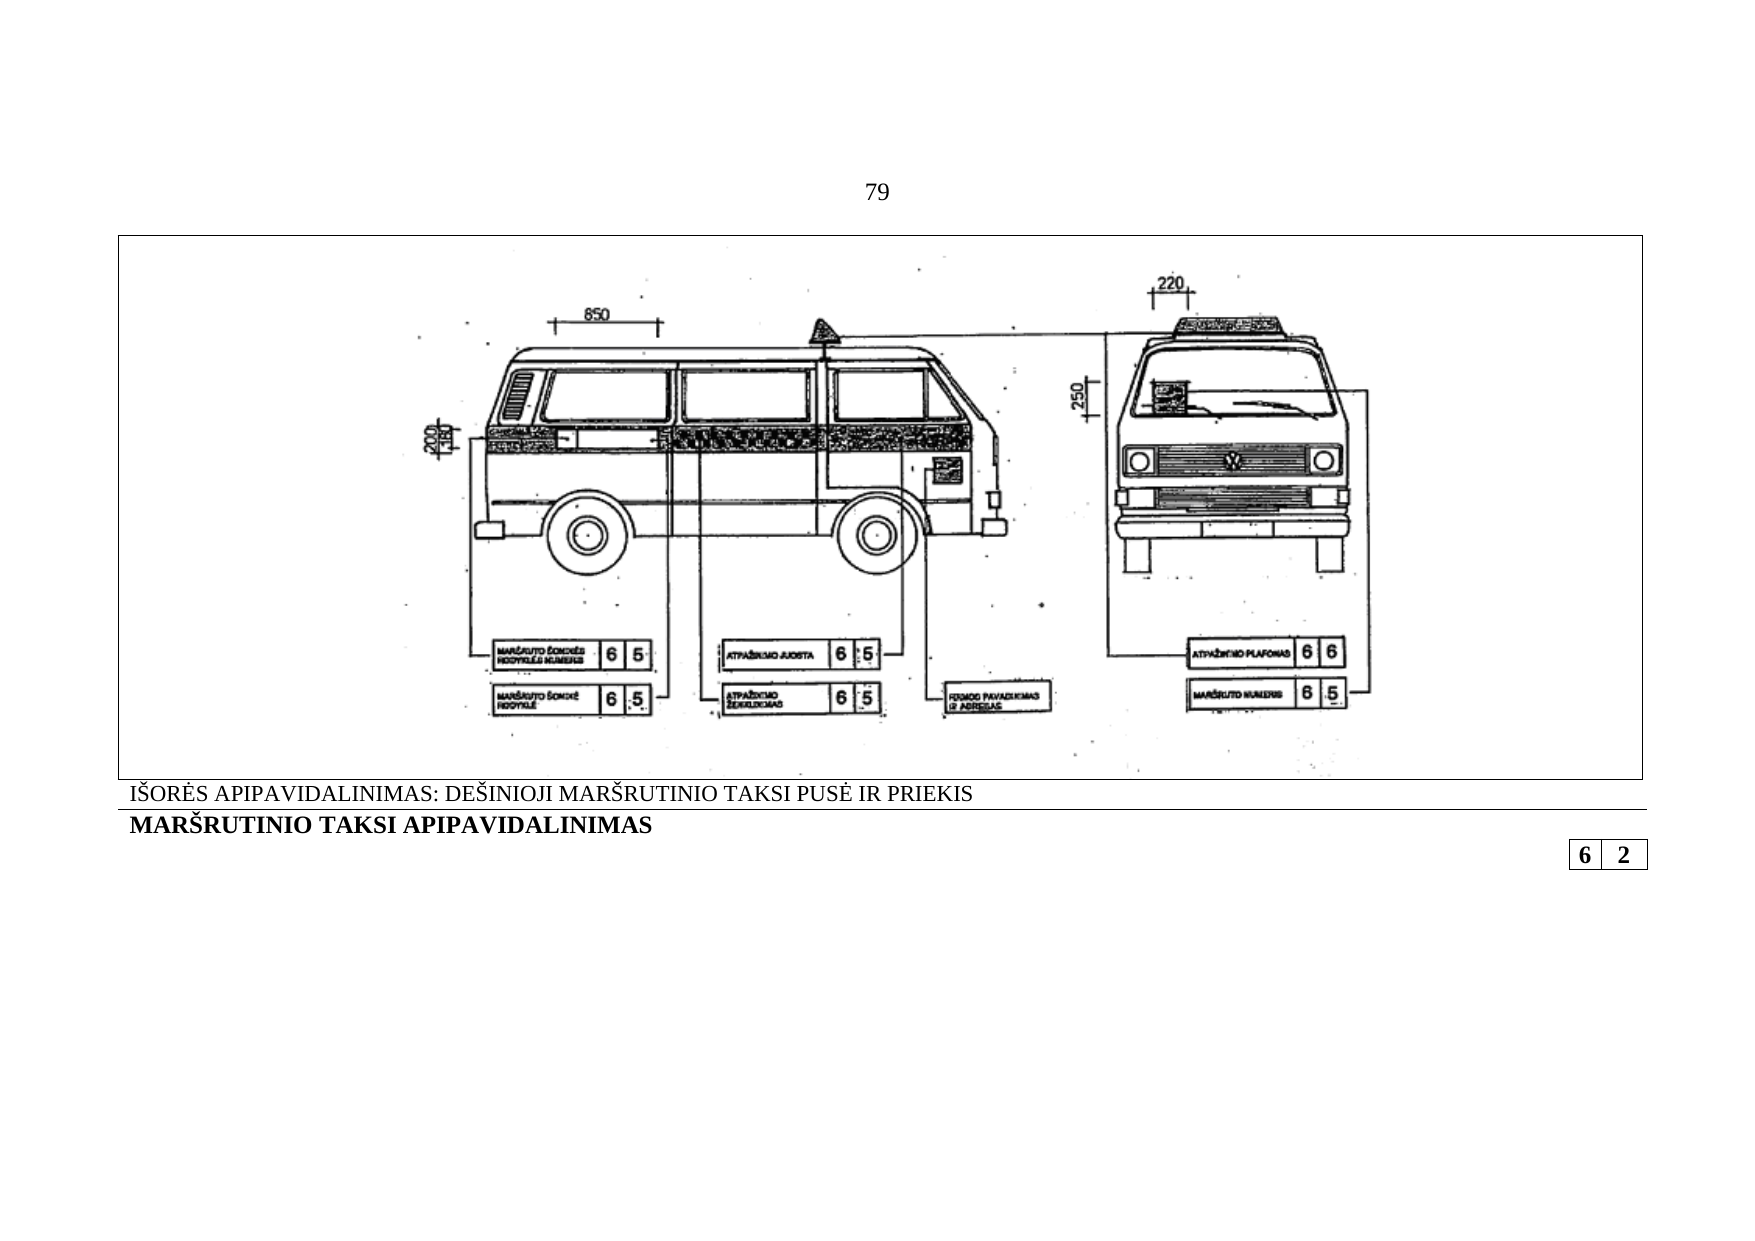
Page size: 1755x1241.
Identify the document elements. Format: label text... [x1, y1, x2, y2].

table_cell 2 [1602, 840, 1647, 868]
table_header [1643, 235, 1647, 779]
table_cell MARŠRUTINIO TAKSI APIPAVIDALINIMAS [118, 810, 1570, 868]
table_header [119, 236, 398, 779]
table_cell [1570, 810, 1601, 839]
table_cell [1601, 810, 1647, 839]
table_header [1395, 236, 1642, 779]
table_cell [1642, 779, 1647, 809]
table_cell 6 [1570, 840, 1601, 868]
table_cell IŠORĖS APIPAVIDALINIMAS: DEŠINIOJI MARŠRUTINIO TAKSI PUSĖ IR PRIEKIS [118, 780, 1642, 809]
